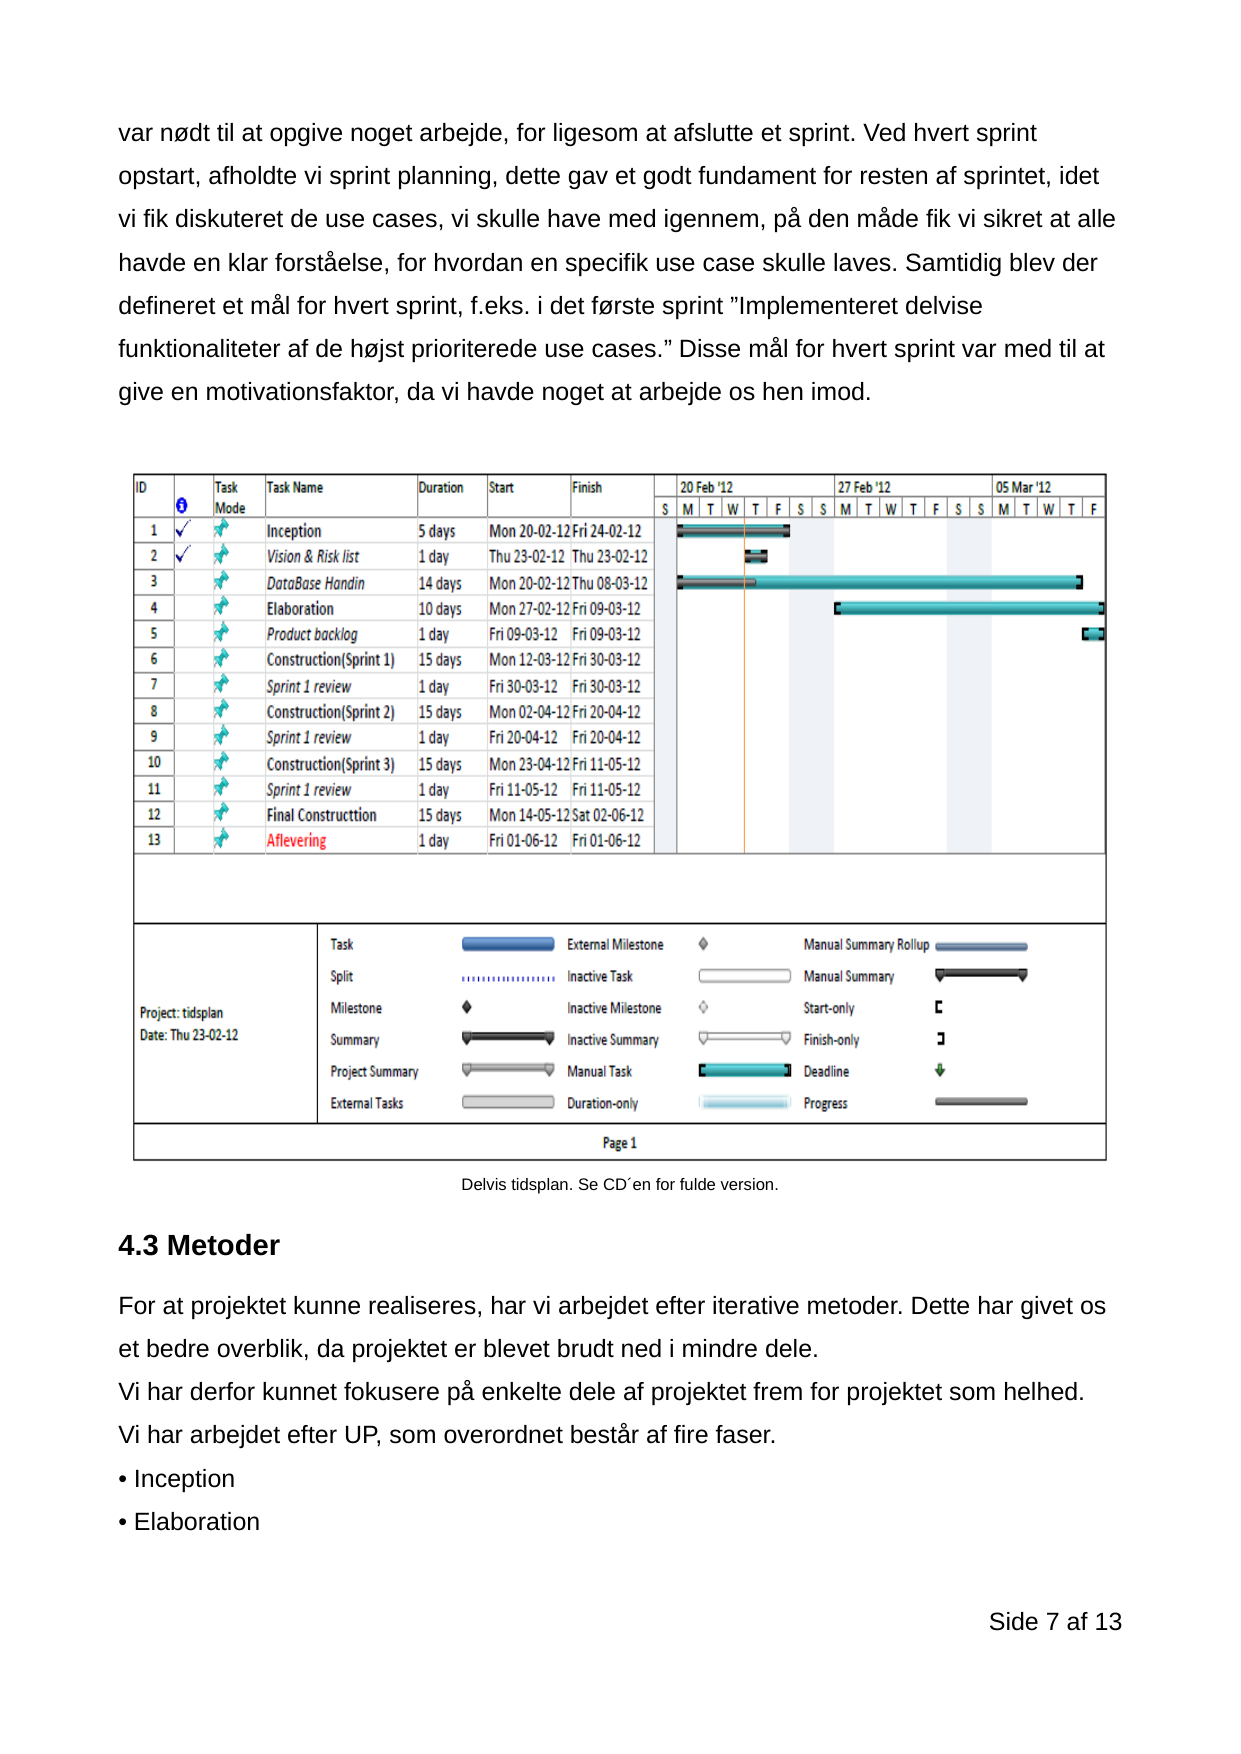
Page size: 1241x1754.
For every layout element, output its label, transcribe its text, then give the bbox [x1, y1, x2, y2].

text var nødt til at opgive noget arbejde, for ligesom at afslutte et sprint. Ved hvert sprint opstart, afholdte vi sprint planning, dette gav et godt fundament for resten af sprintet, idet vi fik diskuteret de use cases, vi skulle have med igennem, på den måde fik vi sikret at alle havde en klar forståelse, for hvordan en specifik use case skulle laves. Samtidig blev der defineret et mål for hvert sprint, f.eks. i det første sprint ”Implementeret delvise funktionaliteter af de højst prioriterede use cases.” Disse mål for hvert sprint var med til at give en motivationsfaktor, da vi havde noget at arbejde os hen imod. [118, 118, 1122, 406]
text et bedre overblik, da projektet er blevet brudt ned i mindre dele. [118, 1334, 1122, 1363]
text • Elaboration [118, 1507, 1122, 1536]
text • Inception [118, 1464, 1122, 1492]
text For at projektet kunne realiseres, har vi arbejdet efter iterative metoder. Dette har givet os [118, 1291, 1122, 1320]
text Vi har derfor kunnet fokusere på enkelte dele af projektet frem for projektet som helhed. [118, 1377, 1122, 1406]
text Vi har arbejdet efter UP, som overordnet består af fire faser. [118, 1421, 1122, 1449]
subtitle 4.3 Metoder [118, 1228, 1122, 1262]
text Delvis tidsplan. Se CD´en for fulde version. [118, 463, 1122, 1194]
